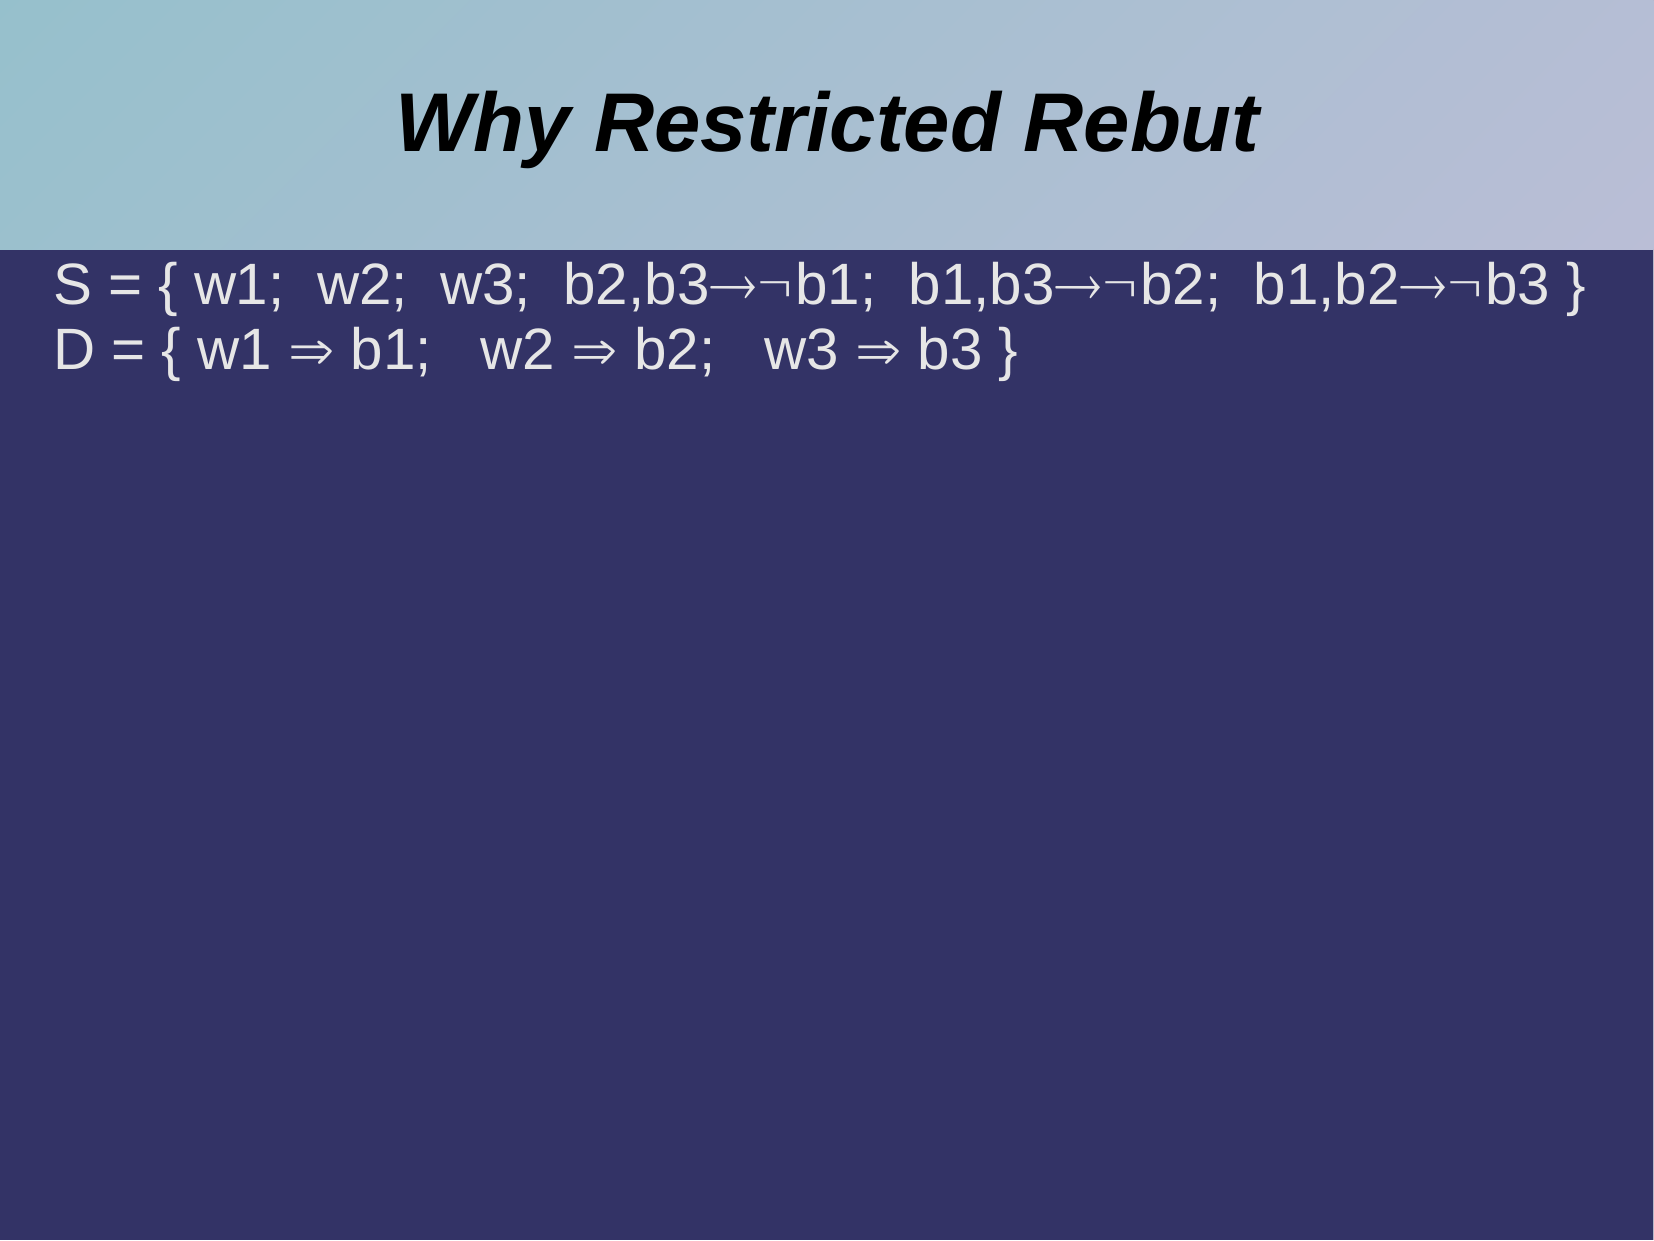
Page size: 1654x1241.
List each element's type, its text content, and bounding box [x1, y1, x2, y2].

title Why Restricted Rebut [121, 19, 1534, 227]
list S = { w1; w2; w3; b2,b3¬b1; b1,b3¬b2; b1,b2¬b3 } D = { w1 ⇒ b1; w2 ⇒ b2; w3 ⇒ b3 } [53, 252, 1619, 1233]
